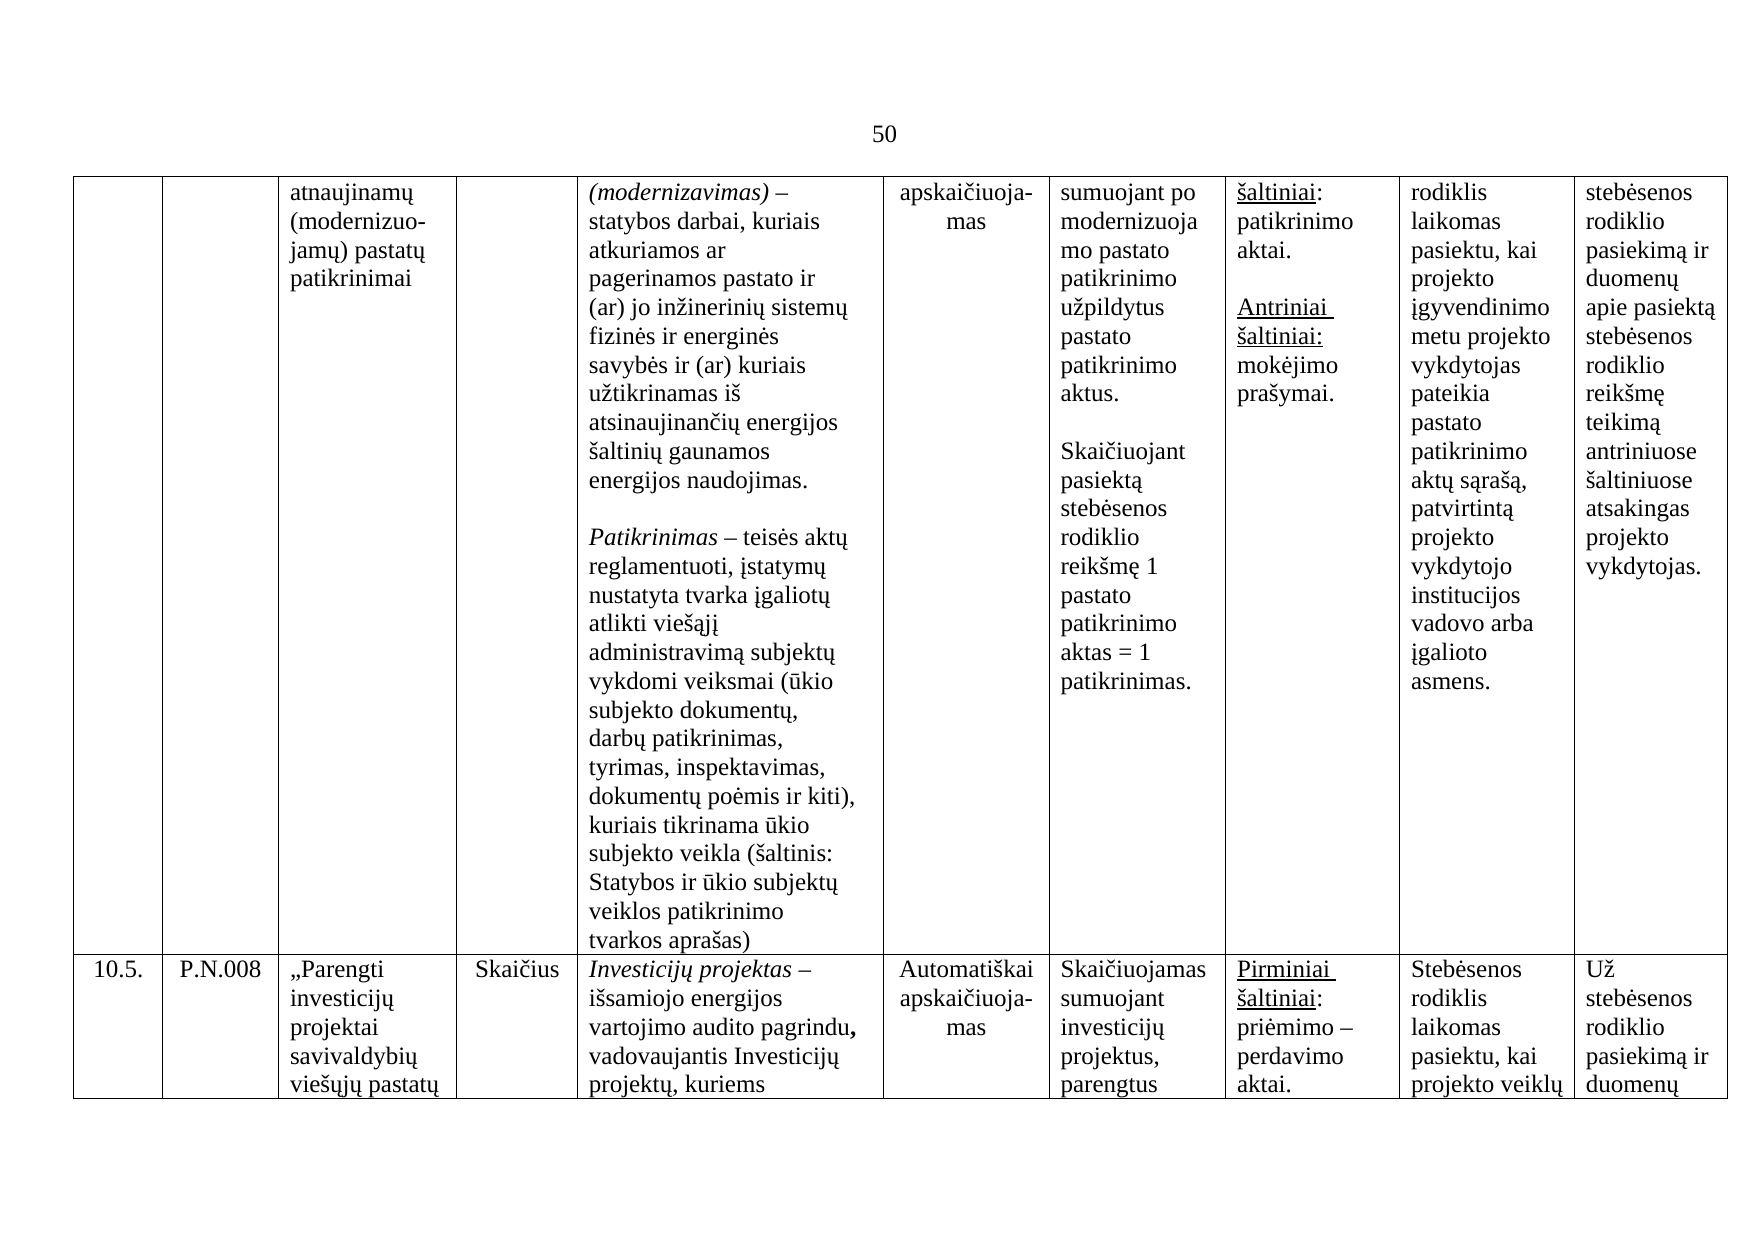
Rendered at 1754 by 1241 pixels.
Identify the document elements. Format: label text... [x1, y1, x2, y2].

table_cell stebėsenos rodiklio pasiekimą ir duomenų apie pasiektą stebėsenos rodiklio reikšmę teikimą antriniuose šaltiniuose atsakingas projekto vykdytojas. [1575, 177, 1727, 953]
table_cell Už stebėsenos rodiklio pasiekimą ir duomenų [1575, 955, 1727, 1098]
table_cell atnaujinamų (modernizuo- jamų) pastatų patikrinimai [279, 177, 456, 953]
table_cell sumuojant po modernizuojamo pastato patikrinimo užpildytus pastato patikrinimo aktus. Skaičiuojant pasiektą stebėsenos rodiklio reikšmę 1 pastato patikrinimo aktas = 1 patikrinimas. [1050, 177, 1225, 953]
table_cell „Parengti investicijų projektai savivaldybių viešųjų pastatų [279, 955, 456, 1098]
table_cell Pirminiai šaltiniai: priėmimo – perdavimo aktai. [1226, 955, 1399, 1098]
table_cell rodiklis laikomas pasiektu, kai projekto įgyvendinimo metu projekto vykdytojas pateikia pastato patikrinimo aktų sąrašą, patvirtintą projekto vykdytojo institucijos vadovo arba įgalioto asmens. [1400, 177, 1574, 953]
table_cell P.N.008 [163, 955, 278, 1098]
table_cell Stebėsenos rodiklis laikomas pasiektu, kai projekto veiklų [1400, 955, 1574, 1098]
table_cell apskaičiuoja-mas [884, 177, 1049, 953]
table_cell Investicijų projektas – išsamiojo energijos vartojimo audito pagrindu, vadovaujantis Investicijų projektų, kuriems [578, 955, 883, 1098]
table_cell [74, 177, 162, 953]
table_cell [457, 177, 577, 953]
table_cell [163, 177, 278, 953]
table_cell 10.5. [74, 955, 162, 1098]
table_cell (modernizavimas) – statybos darbai, kuriais atkuriamos ar pagerinamos pastato ir (ar) jo inžinerinių sistemų fizinės ir energinės savybės ir (ar) kuriais užtikrinamas iš atsinaujinančių energijos šaltinių gaunamos energijos naudojimas. Patikrinimas – teisės aktų reglamentuoti, įstatymų nustatyta tvarka įgaliotų atlikti viešąjį administravimą subjektų vykdomi veiksmai (ūkio subjekto dokumentų, darbų patikrinimas, tyrimas, inspektavimas, dokumentų poėmis ir kiti), kuriais tikrinama ūkio subjekto veikla (šaltinis: Statybos ir ūkio subjektų veiklos patikrinimo tvarkos aprašas) [578, 177, 883, 953]
table_cell Skaičius [457, 955, 577, 1098]
table_cell šaltiniai: patikrinimo aktai. Antriniai šaltiniai: mokėjimo prašymai. [1226, 177, 1399, 953]
table_cell Automatiškai apskaičiuoja-mas [884, 955, 1049, 1098]
table_cell Skaičiuojamas sumuojant investicijų projektus, parengtus [1050, 955, 1225, 1098]
